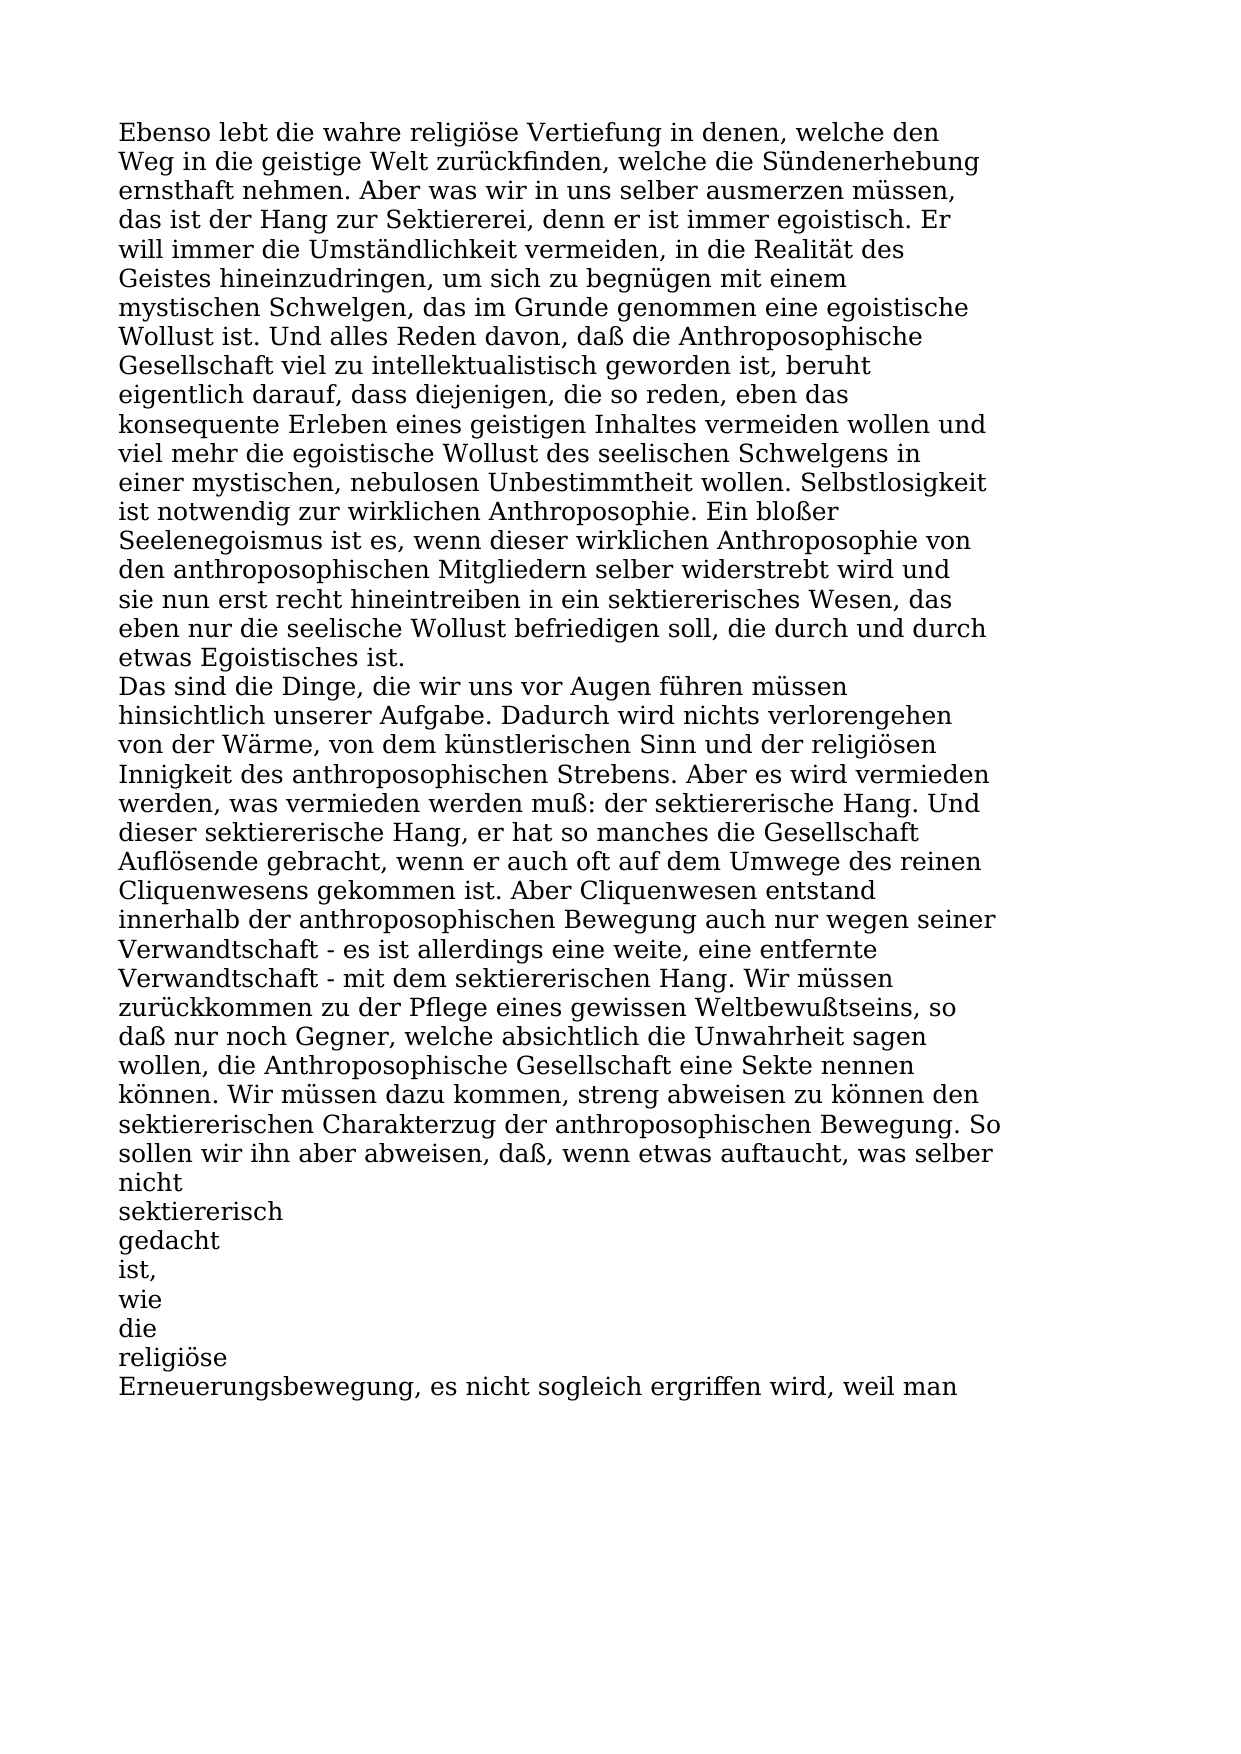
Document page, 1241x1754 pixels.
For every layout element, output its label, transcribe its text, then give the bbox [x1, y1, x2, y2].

text ernsthaft nehmen. Aber was wir in uns selber ausmerzen müssen, [118, 176, 1122, 206]
text Geistes hineinzudringen, um sich zu begnügen mit einem [118, 264, 1122, 293]
text zurückkommen zu der Pflege eines gewissen Weltbewußtseins, so [118, 993, 1122, 1022]
text Das sind die Dinge, die wir uns vor Augen führen müssen [118, 672, 1122, 701]
text Seelenegoismus ist es, wenn dieser wirklichen Anthroposophie von [118, 526, 1122, 556]
text Innigkeit des anthroposophischen Strebens. Aber es wird vermieden [118, 760, 1122, 789]
text eigentlich darauf, dass diejenigen, die so reden, eben das [118, 381, 1122, 410]
text Verwandtschaft - es ist allerdings eine weite, eine entfernte [118, 935, 1122, 964]
text konsequente Erleben eines geistigen Inhaltes vermeiden wollen und [118, 410, 1122, 439]
text Gesellschaft viel zu intellektualistisch geworden ist, beruht [118, 351, 1122, 381]
text daß nur noch Gegner, welche absichtlich die Unwahrheit sagen [118, 1022, 1122, 1051]
text etwas Egoistisches ist. [118, 643, 1122, 672]
text wie [118, 1285, 1122, 1314]
text eben nur die seelische Wollust befriedigen soll, die durch und durch [118, 614, 1122, 643]
text religiöse [118, 1343, 1122, 1372]
text sektiererisch [118, 1197, 1122, 1226]
text nicht [118, 1168, 1122, 1197]
text wollen, die Anthroposophische Gesellschaft eine Sekte nennen [118, 1051, 1122, 1081]
text den anthroposophischen Mitgliedern selber widerstrebt wird und [118, 556, 1122, 585]
text viel mehr die egoistische Wollust des seelischen Schwelgens in [118, 439, 1122, 468]
text sollen wir ihn aber abweisen, daß, wenn etwas auftaucht, was selber [118, 1139, 1122, 1168]
text gedacht [118, 1226, 1122, 1256]
text Auflösende gebracht, wenn er auch oft auf dem Umwege des reinen [118, 847, 1122, 876]
text dieser sektiererische Hang, er hat so manches die Gesellschaft [118, 818, 1122, 847]
text sie nun erst recht hineintreiben in ein sektiererisches Wesen, das [118, 585, 1122, 614]
text die [118, 1314, 1122, 1343]
text das ist der Hang zur Sektiererei, denn er ist immer egoistisch. Er [118, 206, 1122, 235]
text von der Wärme, von dem künstlerischen Sinn und der religiösen [118, 731, 1122, 760]
text Erneuerungsbewegung, es nicht sogleich ergriffen wird, weil man [118, 1372, 1122, 1401]
text ist notwendig zur wirklichen Anthroposophie. Ein bloßer [118, 497, 1122, 526]
text hinsichtlich unserer Aufgabe. Dadurch wird nichts verlorengehen [118, 701, 1122, 731]
text mystischen Schwelgen, das im Grunde genommen eine egoistische [118, 293, 1122, 322]
text innerhalb der anthroposophischen Bewegung auch nur wegen seiner [118, 906, 1122, 935]
text will immer die Umständlichkeit vermeiden, in die Realität des [118, 235, 1122, 264]
text Wollust ist. Und alles Reden davon, daß die Anthroposophische [118, 322, 1122, 351]
text können. Wir müssen dazu kommen, streng abweisen zu können den [118, 1081, 1122, 1110]
text Cliquenwesens gekommen ist. Aber Cliquenwesen entstand [118, 876, 1122, 906]
text Weg in die geistige Welt zurückfinden, welche die Sündenerhebung [118, 147, 1122, 176]
text Verwandtschaft - mit dem sektiererischen Hang. Wir müssen [118, 964, 1122, 993]
text werden, was vermieden werden muß: der sektiererische Hang. Und [118, 789, 1122, 818]
text einer mystischen, nebulosen Unbestimmtheit wollen. Selbstlosigkeit [118, 468, 1122, 497]
text Ebenso lebt die wahre religiöse Vertiefung in denen, welche den [118, 118, 1122, 147]
text sektiererischen Charakterzug der anthroposophischen Bewegung. So [118, 1110, 1122, 1139]
text ist, [118, 1256, 1122, 1285]
